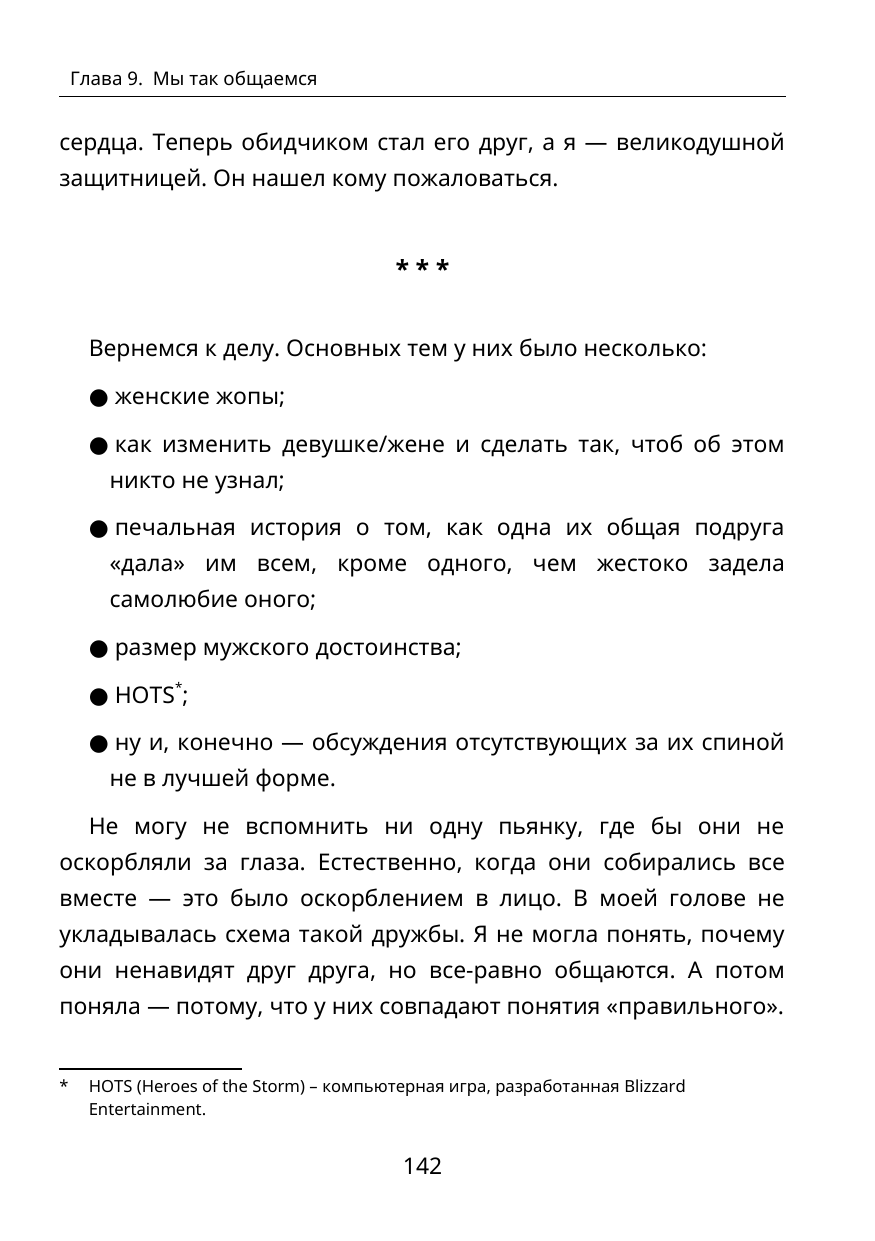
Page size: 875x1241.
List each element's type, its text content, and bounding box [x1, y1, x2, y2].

list ну и, конечно — обсуждения отсутствующих за их спиной не в лучшей форме. [88, 726, 786, 793]
list размер мужского достоинства; [88, 631, 786, 662]
text сердца. Теперь обидчиком стал его друг, а я — великодушной защитницей. Он нашел кому пожаловаться. [59, 126, 786, 193]
text Не могу не вспомнить ни одну пьянку, где бы они не оскорбляли за глаза. Естественно, когда они собирались все вместе — это было оскорблением в лицо. В моей голове не укладывалась схема такой дружбы. Я не могла понять, почему они ненавидят друг друга, но все-равно общаются. А потом поняла — потому, что у них совпадают понятия «правильного». [59, 810, 786, 1021]
list HOTS; [88, 678, 786, 710]
subtitle * * * [59, 251, 786, 285]
list печальная история о том, как одна их общая подруга «дала» им всем, кроме одного, чем жестоко задела самолюбие оного; [88, 511, 786, 614]
list HOTS (Heroes of the Storm) – компьютерная игра, разработанная Blizzard Entertainment. [59, 1075, 786, 1120]
list как изменить девушке/жене и сделать так, чтоб об этом никто не узнал; [88, 428, 786, 495]
text Вернемся к делу. Основных тем у них было несколько: [59, 332, 786, 363]
list женские жопы; [88, 380, 786, 411]
